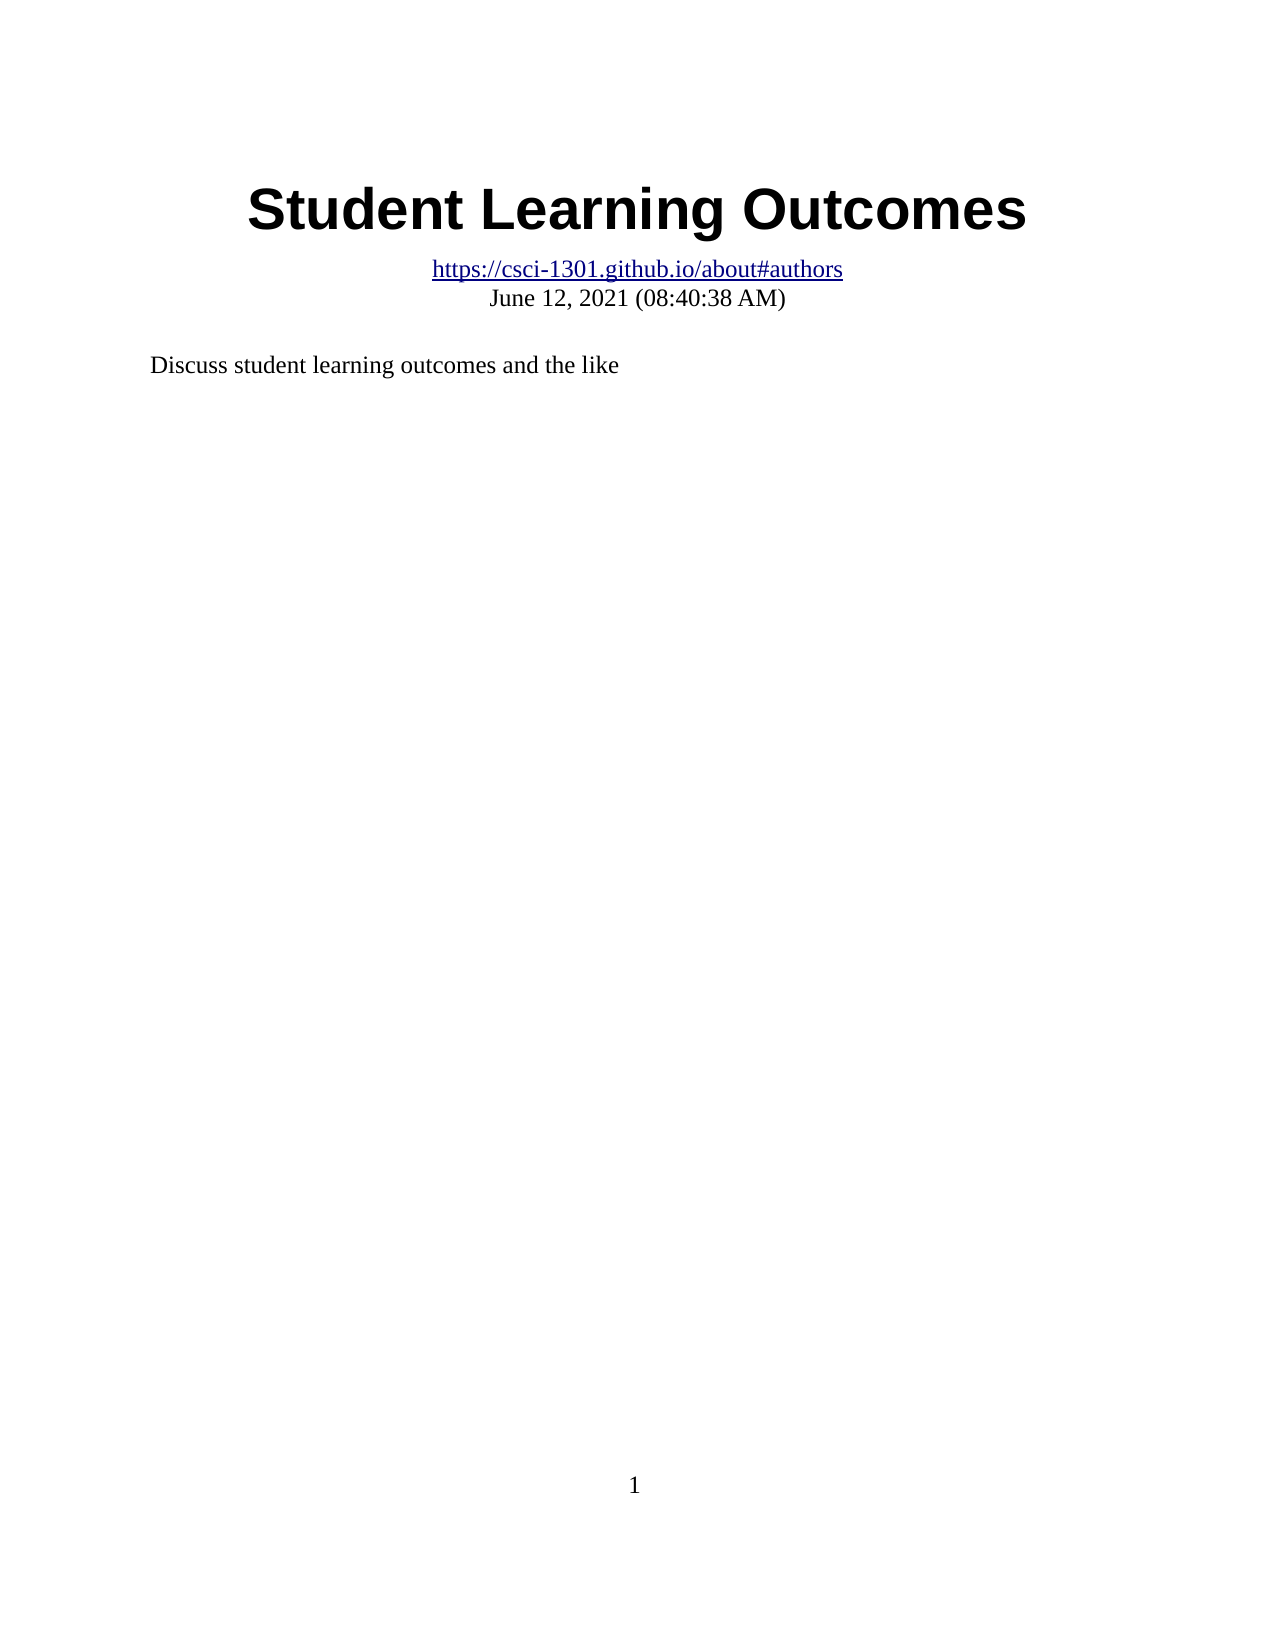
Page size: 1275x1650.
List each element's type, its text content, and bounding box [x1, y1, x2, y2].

text Discuss student learning outcomes and the like [150, 350, 1125, 378]
text June 12, 2021 (08:40:38 AM) [150, 283, 1125, 312]
title Student Learning Outcomes [150, 175, 1125, 242]
text https://csci-1301.github.io/about#authors [150, 254, 1125, 283]
